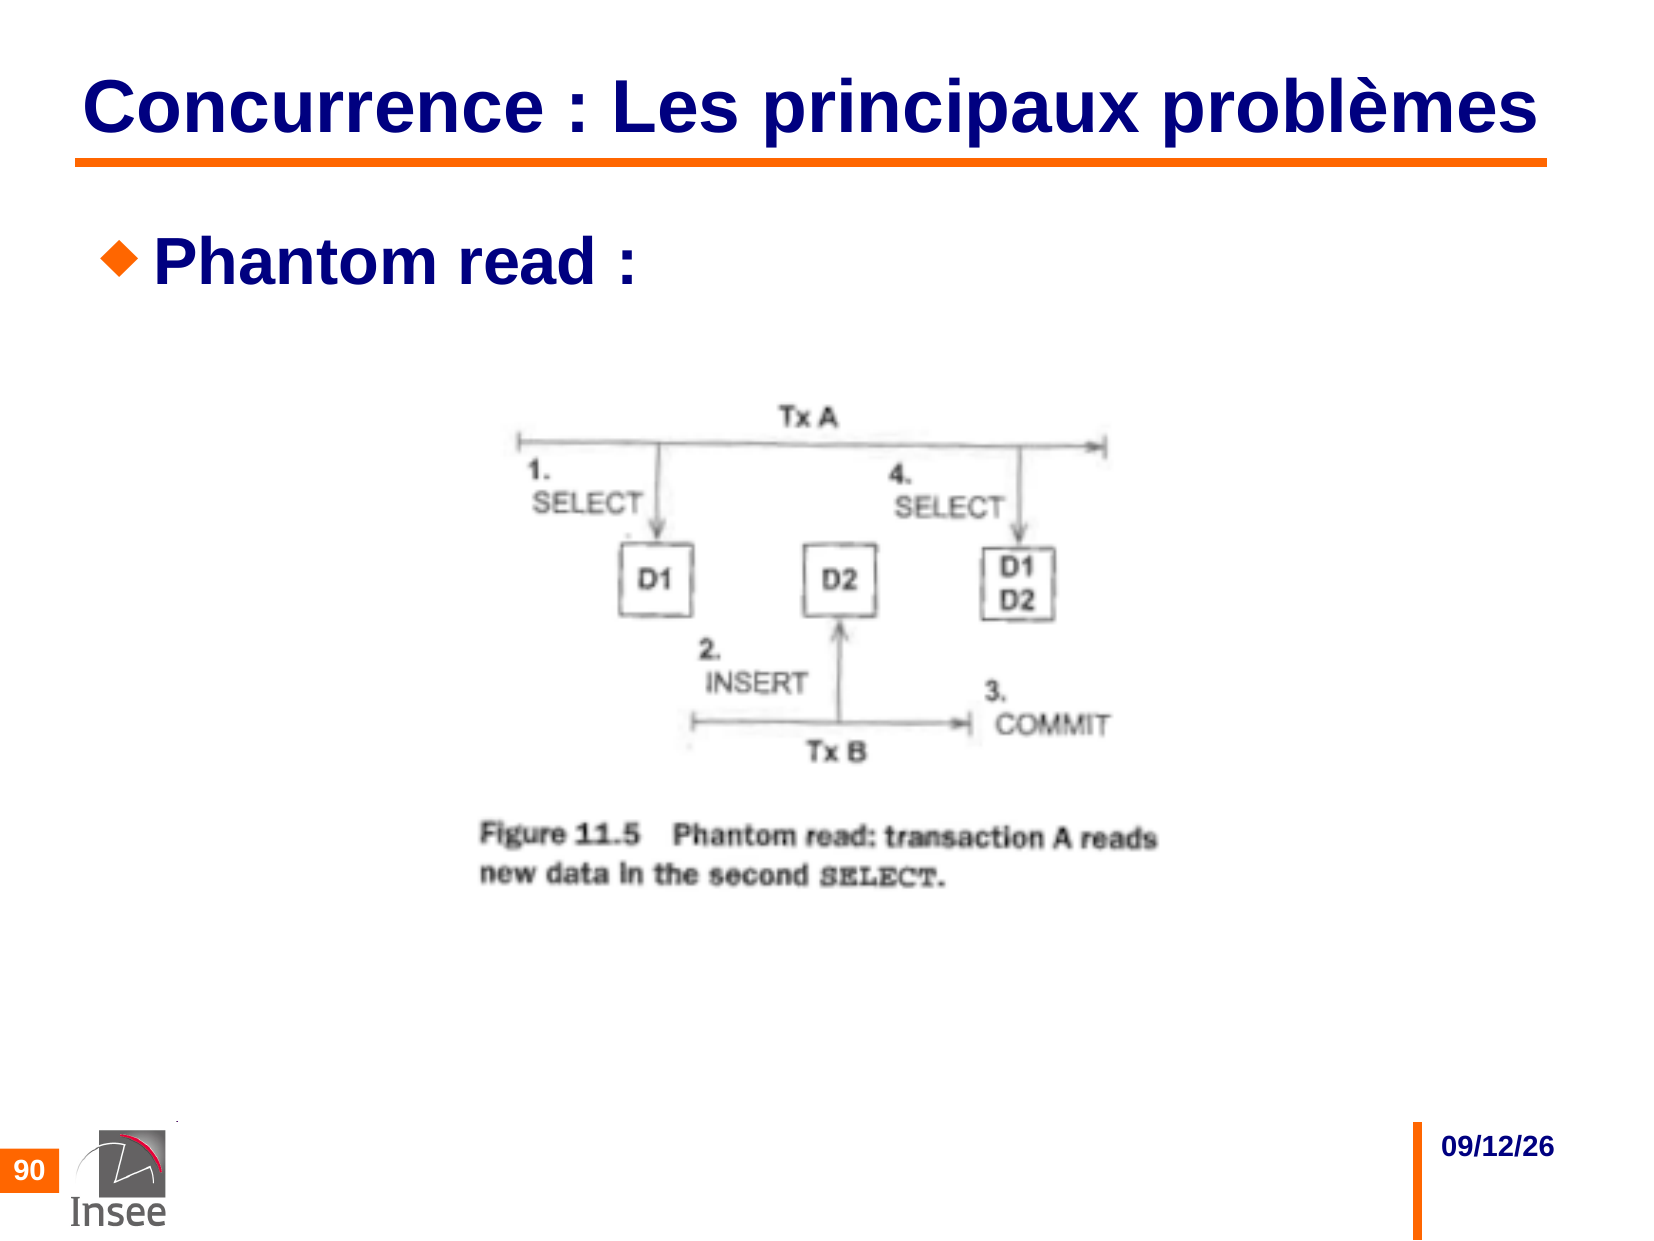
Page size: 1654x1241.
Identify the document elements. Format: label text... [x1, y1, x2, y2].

title Concurrence : Les principaux problèmes [82, 49, 1619, 163]
picture [465, 366, 1188, 910]
list Phantom read : [82, 224, 1571, 1063]
picture [62, 1121, 178, 1241]
